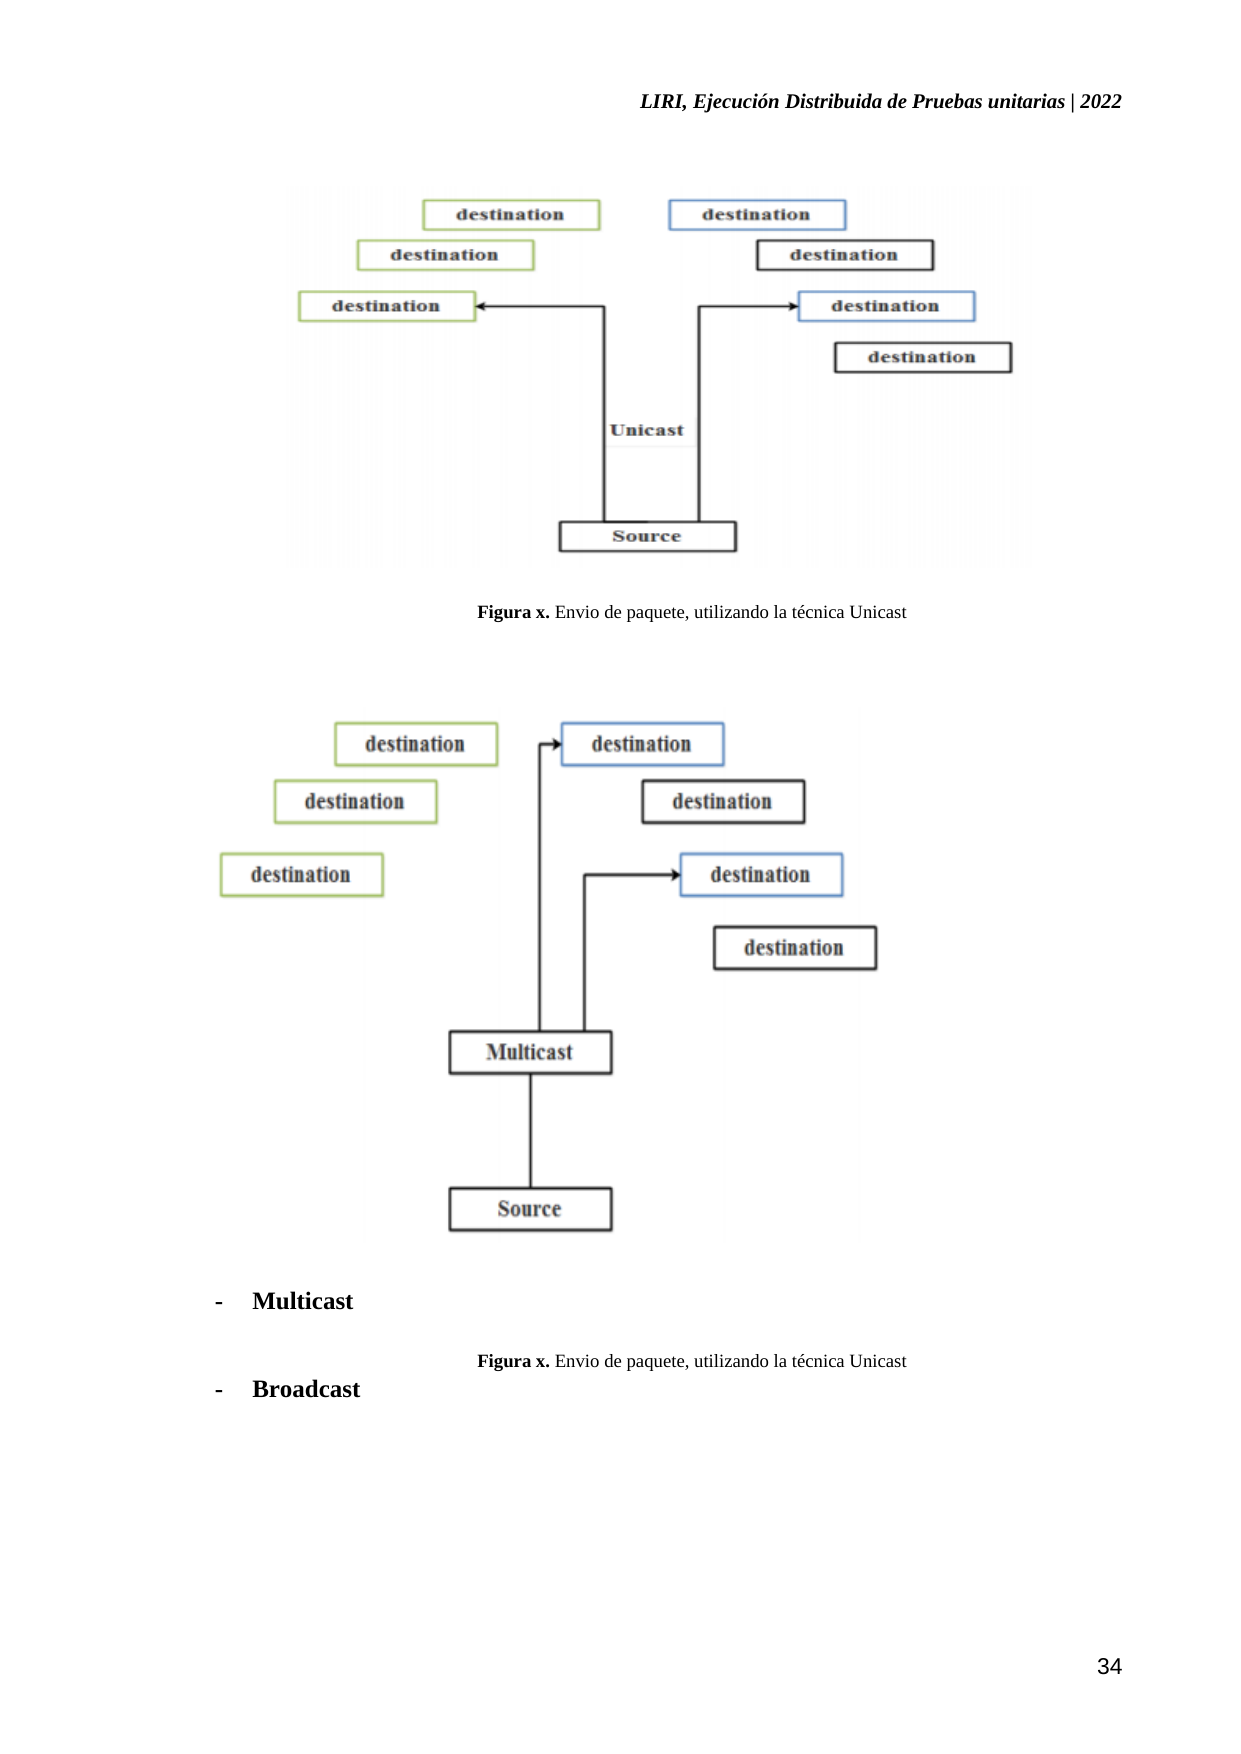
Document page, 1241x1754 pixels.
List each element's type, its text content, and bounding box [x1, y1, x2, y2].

text Figura x. Envio de paquete, utilizando la técnica Unicast [402, 601, 1122, 623]
picture [252, 177, 1061, 573]
list Multicast [214, 689, 1122, 1315]
text Figura x. Envio de paquete, utilizando la técnica Unicast [402, 1349, 1122, 1371]
list Broadcast [214, 1374, 1122, 1403]
picture [184, 707, 915, 1260]
